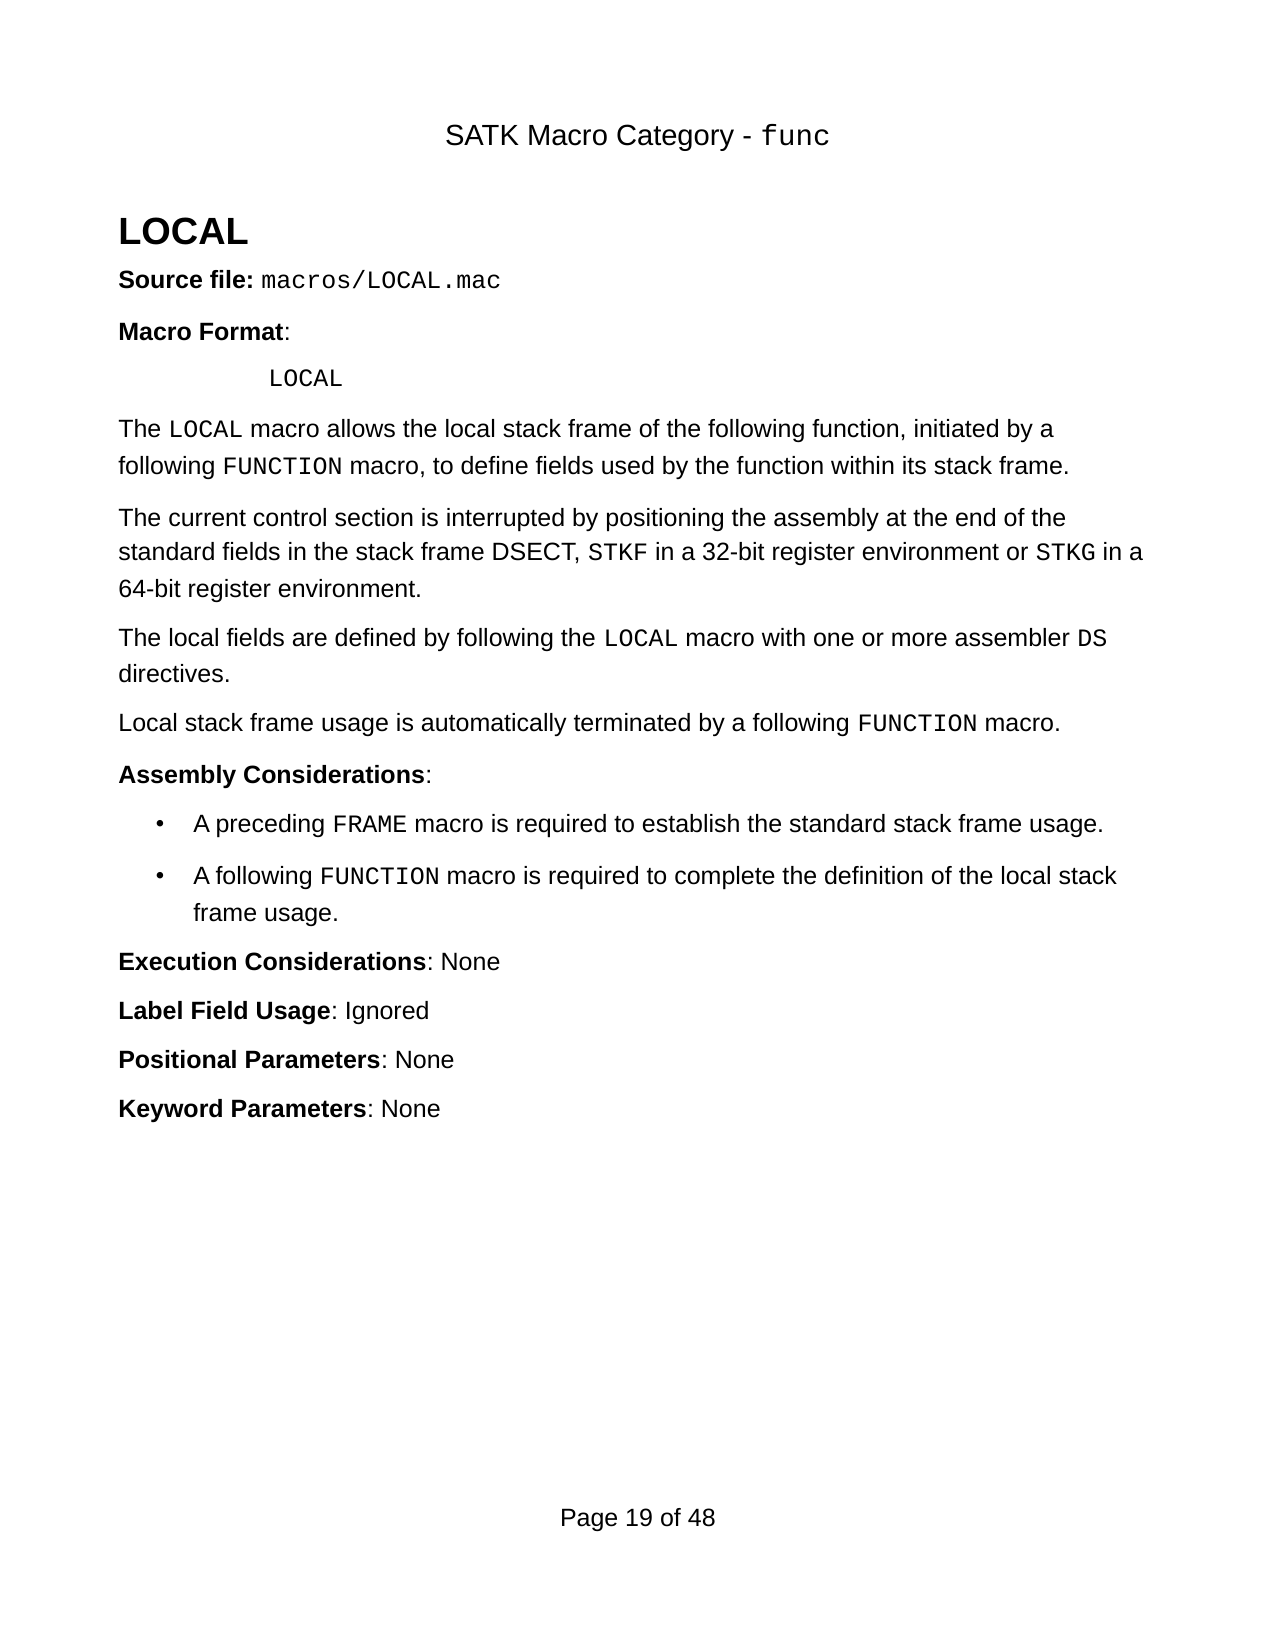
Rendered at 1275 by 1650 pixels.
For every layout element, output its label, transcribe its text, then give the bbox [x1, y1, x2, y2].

text Execution Considerations: None [118, 947, 1157, 975]
text Local stack frame usage is automatically terminated by a following FUNCTION macro. [118, 708, 1157, 739]
text The LOCAL macro allows the local stack frame of the following function, initiated by a following FUNCTION macro, to define fields used by the function within its stack frame. [118, 414, 1157, 482]
list A preceding FRAME macro is required to establish the standard stack frame usage. [156, 809, 1157, 840]
text Assembly Considerations: [118, 760, 1157, 789]
text Label Field Usage: Ignored [118, 996, 1157, 1024]
text Macro Format: [118, 317, 1157, 345]
subtitle LOCAL [118, 209, 1157, 252]
text The local fields are defined by following the LOCAL macro with one or more assembler DS directives. [118, 623, 1157, 688]
text Source file: macros/LOCAL.mac [118, 265, 1157, 296]
text Positional Parameters: None [118, 1045, 1157, 1073]
text LOCAL [118, 366, 1157, 394]
list A following FUNCTION macro is required to complete the definition of the local stack frame usage. [156, 861, 1157, 926]
text The current control section is interrupted by positioning the assembly at the end of the standard fields in the stack frame DSECT, STKF in a 32-bit register environment or STKG in a 64-bit register environment. [118, 502, 1157, 602]
text Keyword Parameters: None [118, 1094, 1157, 1122]
